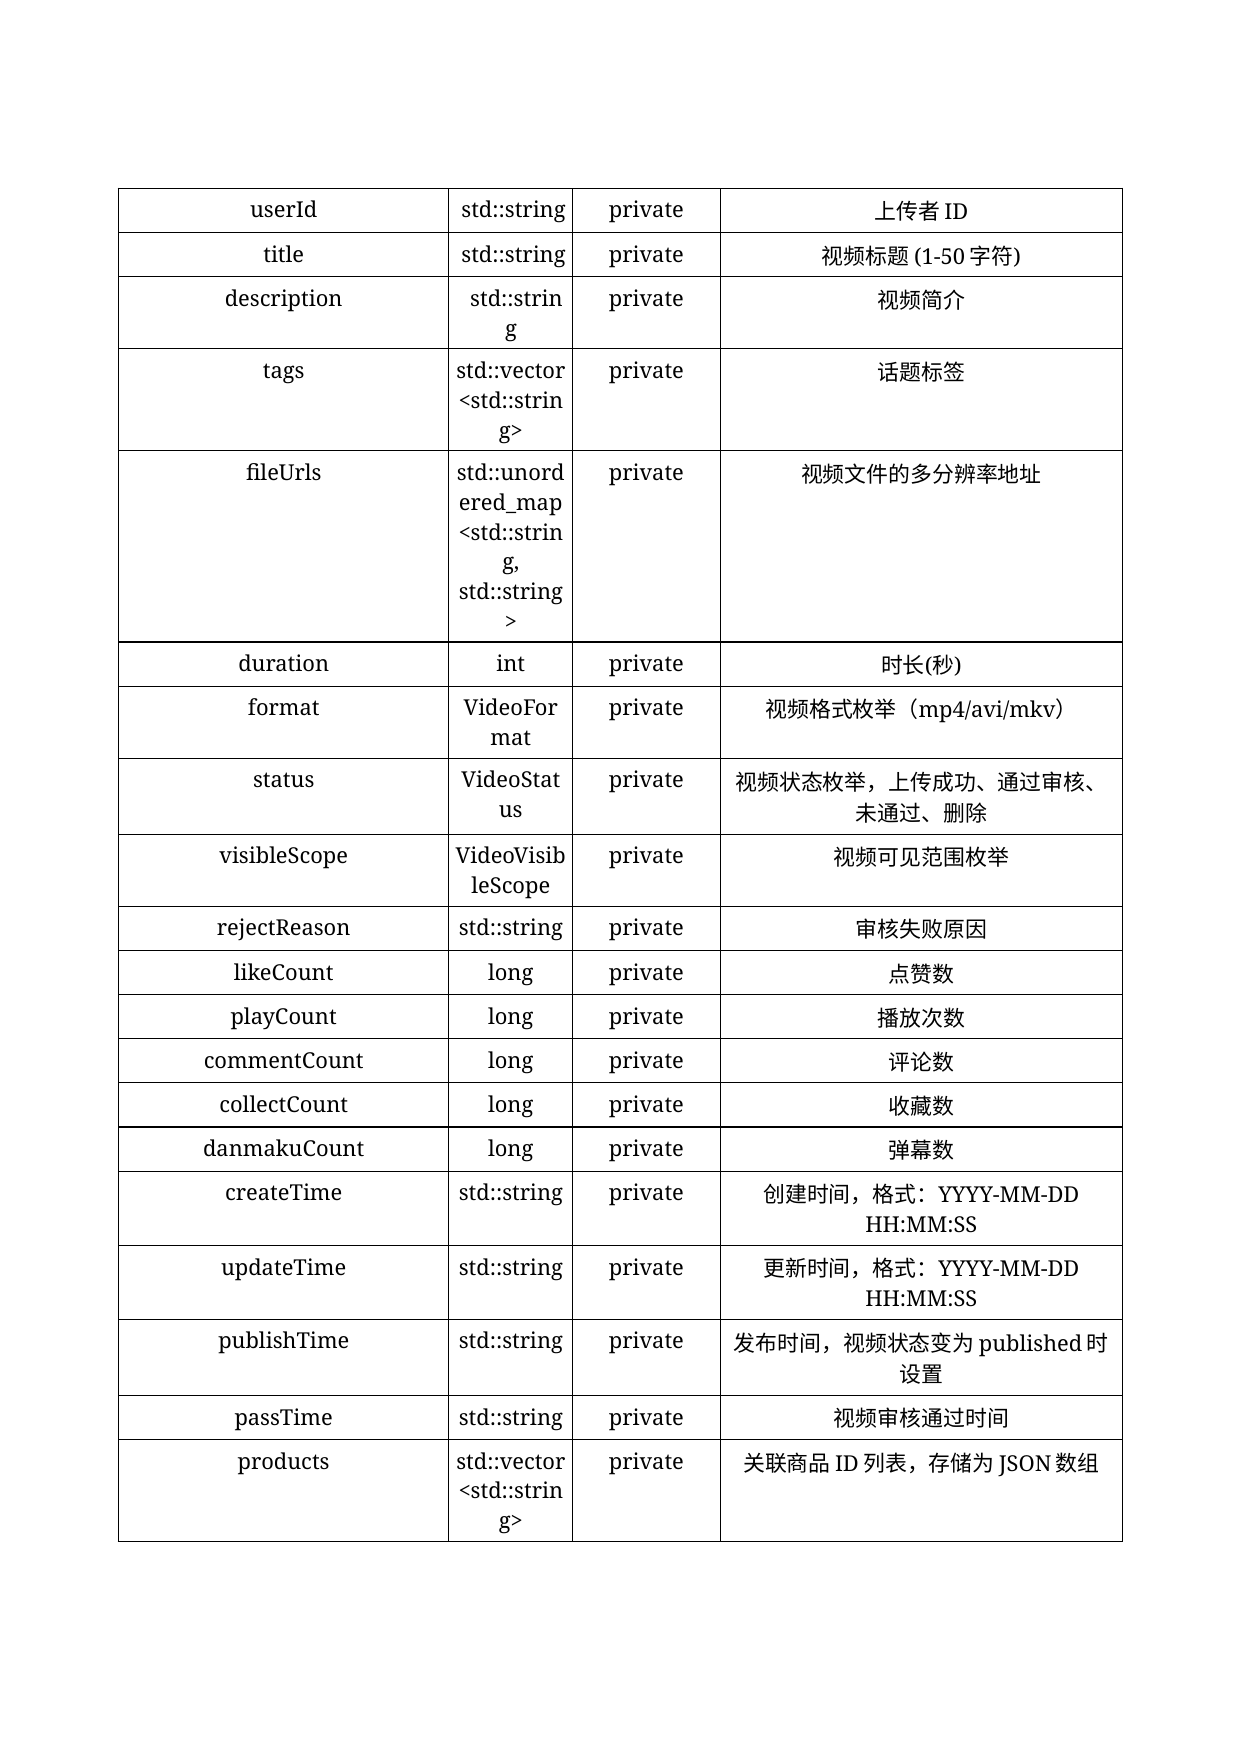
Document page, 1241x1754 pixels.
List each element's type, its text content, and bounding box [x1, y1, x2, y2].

table_cell 视频格式枚举（mp4/avi/mkv） [721, 687, 1122, 758]
table_cell 上传者ID [721, 189, 1122, 232]
table_cell private [573, 1172, 720, 1245]
table_cell likeCount [119, 951, 448, 994]
table_cell duration [119, 643, 448, 686]
table_cell userId [119, 189, 448, 232]
table_cell std::string [449, 233, 572, 276]
table_cell private [573, 277, 720, 348]
table_cell private [573, 1396, 720, 1439]
table_cell std::vector<std::string> [449, 1440, 572, 1541]
table_cell private [573, 189, 720, 232]
table_cell status [119, 759, 448, 833]
table_cell private [573, 1083, 720, 1126]
table_cell 视频可见范围枚举 [721, 835, 1122, 906]
table_cell VideoFormat [449, 687, 572, 758]
table_cell 时长(秒) [721, 643, 1122, 686]
table_cell publishTime [119, 1320, 448, 1395]
table_cell std::vector<std::string> [449, 349, 572, 450]
table_cell updateTime [119, 1246, 448, 1319]
table_cell long [449, 1128, 572, 1171]
table_cell private [573, 233, 720, 276]
table_cell int [449, 643, 572, 686]
table_cell 话题标签 [721, 349, 1122, 450]
table_cell rejectReason [119, 907, 448, 950]
table_cell tags [119, 349, 448, 450]
table_cell commentCount [119, 1039, 448, 1082]
table_cell 视频文件的多分辨率地址 [721, 451, 1122, 641]
table_cell 视频标题 (1-50字符) [721, 233, 1122, 276]
table_cell std::string [449, 1320, 572, 1395]
table_cell collectCount [119, 1083, 448, 1126]
table_cell long [449, 1039, 572, 1082]
table_cell private [573, 951, 720, 994]
table_cell fileUrls [119, 451, 448, 641]
table_cell long [449, 1083, 572, 1126]
table_cell 视频简介 [721, 277, 1122, 348]
table_cell private [573, 1320, 720, 1395]
table_cell 关联商品ID列表，存储为JSON数组 [721, 1440, 1122, 1541]
table_cell private [573, 1039, 720, 1082]
table_cell format [119, 687, 448, 758]
table_cell private [573, 1128, 720, 1171]
table_cell 评论数 [721, 1039, 1122, 1082]
table_cell 创建时间，格式：YYYY-MM-DD HH:MM:SS [721, 1172, 1122, 1245]
table_cell 审核失败原因 [721, 907, 1122, 950]
table_cell private [573, 835, 720, 906]
table_cell private [573, 349, 720, 450]
table_cell 点赞数 [721, 951, 1122, 994]
table_cell long [449, 951, 572, 994]
table_cell 视频状态枚举，上传成功、通过审核、未通过、删除 [721, 759, 1122, 833]
table_cell danmakuCount [119, 1128, 448, 1171]
table_cell std::string [449, 1172, 572, 1245]
table_cell std::unordered_map<std::string, std::string> [449, 451, 572, 641]
table_cell playCount [119, 995, 448, 1038]
table_cell std::string [449, 1396, 572, 1439]
table_cell createTime [119, 1172, 448, 1245]
table_cell 更新时间，格式：YYYY-MM-DD HH:MM:SS [721, 1246, 1122, 1319]
table_cell private [573, 451, 720, 641]
table_cell visibleScope [119, 835, 448, 906]
table_cell title [119, 233, 448, 276]
table_cell 弹幕数 [721, 1128, 1122, 1171]
table_cell private [573, 759, 720, 833]
table_cell 收藏数 [721, 1083, 1122, 1126]
table_cell private [573, 1246, 720, 1319]
table_cell long [449, 995, 572, 1038]
table_cell 播放次数 [721, 995, 1122, 1038]
table_cell std::string [449, 1246, 572, 1319]
table_cell VideoStatus [449, 759, 572, 833]
table_cell description [119, 277, 448, 348]
table_cell VideoVisibleScope [449, 835, 572, 906]
table_cell std::string [449, 277, 572, 348]
table_cell 视频审核通过时间 [721, 1396, 1122, 1439]
table_cell std::string [449, 907, 572, 950]
table_cell private [573, 687, 720, 758]
table_cell passTime [119, 1396, 448, 1439]
table_cell products [119, 1440, 448, 1541]
table_cell private [573, 643, 720, 686]
table_cell std::string [449, 189, 572, 232]
table_cell private [573, 907, 720, 950]
table_cell private [573, 1440, 720, 1541]
table_cell 发布时间，视频状态变为published时设置 [721, 1320, 1122, 1395]
table_cell private [573, 995, 720, 1038]
